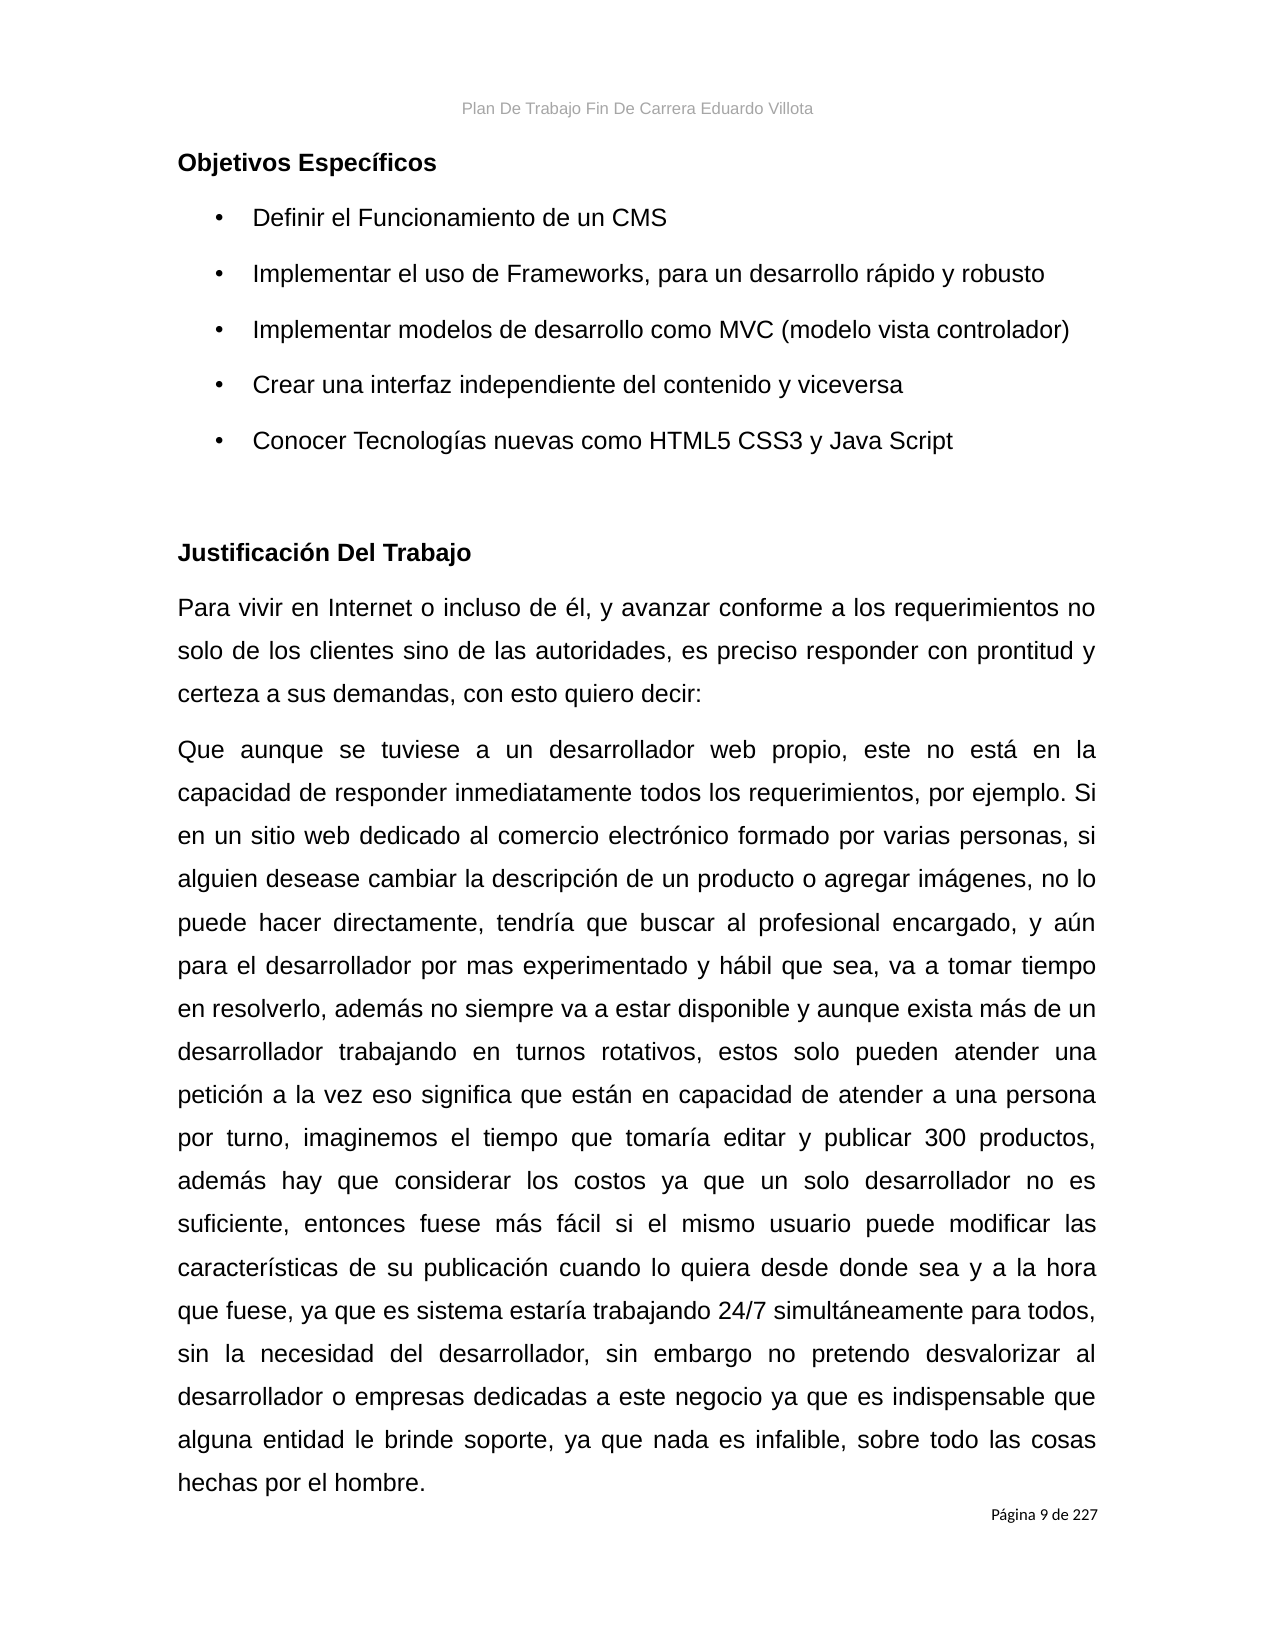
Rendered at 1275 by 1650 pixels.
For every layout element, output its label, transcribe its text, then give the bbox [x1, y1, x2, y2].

list Definir el Funcionamiento de un CMS [215, 203, 1098, 232]
list Crear una interfaz independiente del contenido y viceversa [215, 370, 1098, 399]
list Conocer Tecnologías nuevas como HTML5 CSS3 y Java Script [215, 426, 1098, 455]
list Implementar el uso de Frameworks, para un desarrollo rápido y robusto [215, 259, 1098, 288]
text Para vivir en Internet o incluso de él, y avanzar conforme a los requerimientos no solo de los clientes sino de las autoridades, es preciso responder con prontitud y certeza a sus demandas, con esto quiero decir: [177, 593, 1098, 708]
list Implementar modelos de desarrollo como MVC (modelo vista controlador) [215, 315, 1098, 343]
text Objetivos Específicos [177, 148, 1098, 176]
text Justificación Del Trabajo [177, 537, 1098, 566]
text Que aunque se tuviese a un desarrollador web propio, este no está en la capacidad de responder inmediatamente todos los requerimientos, por ejemplo. Si en un sitio web dedicado al comercio electrónico formado por varias personas, si alguien desease cambiar la descripción de un producto o agregar imágenes, no lo puede hacer directamente, tendría que buscar al profesional encargado, y aún para el desarrollador por mas experimentado y hábil que sea, va a tomar tiempo en resolverlo, además no siempre va a estar disponible y aunque exista más de un desarrollador trabajando en turnos rotativos, estos solo pueden atender una petición a la vez eso significa que están en capacidad de atender a una persona por turno, imaginemos el tiempo que tomaría editar y publicar 300 productos, además hay que considerar los costos ya que un solo desarrollador no es suficiente, entonces fuese más fácil si el mismo usuario puede modificar las características de su publicación cuando lo quiera desde donde sea y a la hora que fuese, ya que es sistema estaría trabajando 24/7 simultáneamente para todos, sin la necesidad del desarrollador, sin embargo no pretendo desvalorizar al desarrollador o empresas dedicadas a este negocio ya que es indispensable que alguna entidad le brinde soporte, ya que nada es infalible, sobre todo las cosas hechas por el hombre. [177, 735, 1098, 1497]
